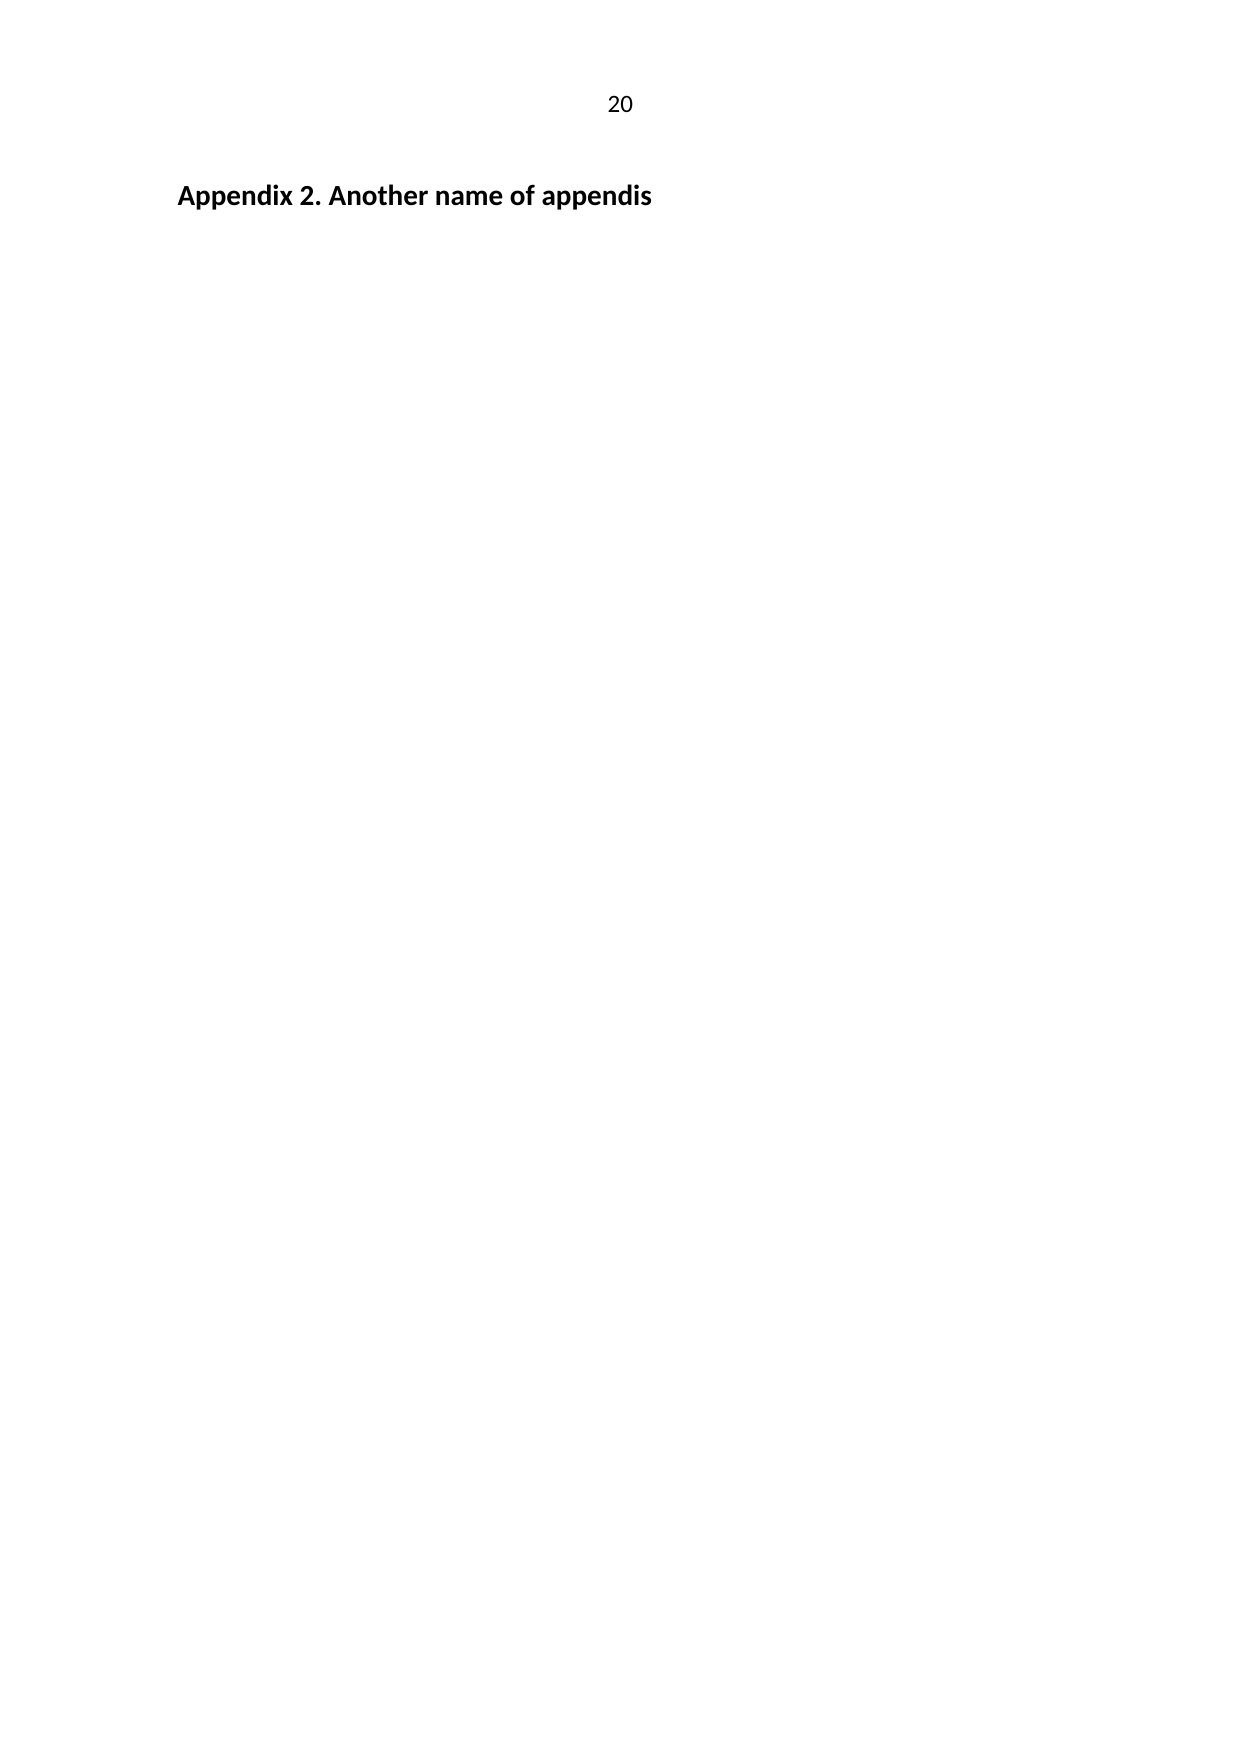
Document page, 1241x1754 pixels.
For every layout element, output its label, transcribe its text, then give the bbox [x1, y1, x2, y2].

subtitle Appendix 2. Another name of appendis [177, 177, 1063, 213]
